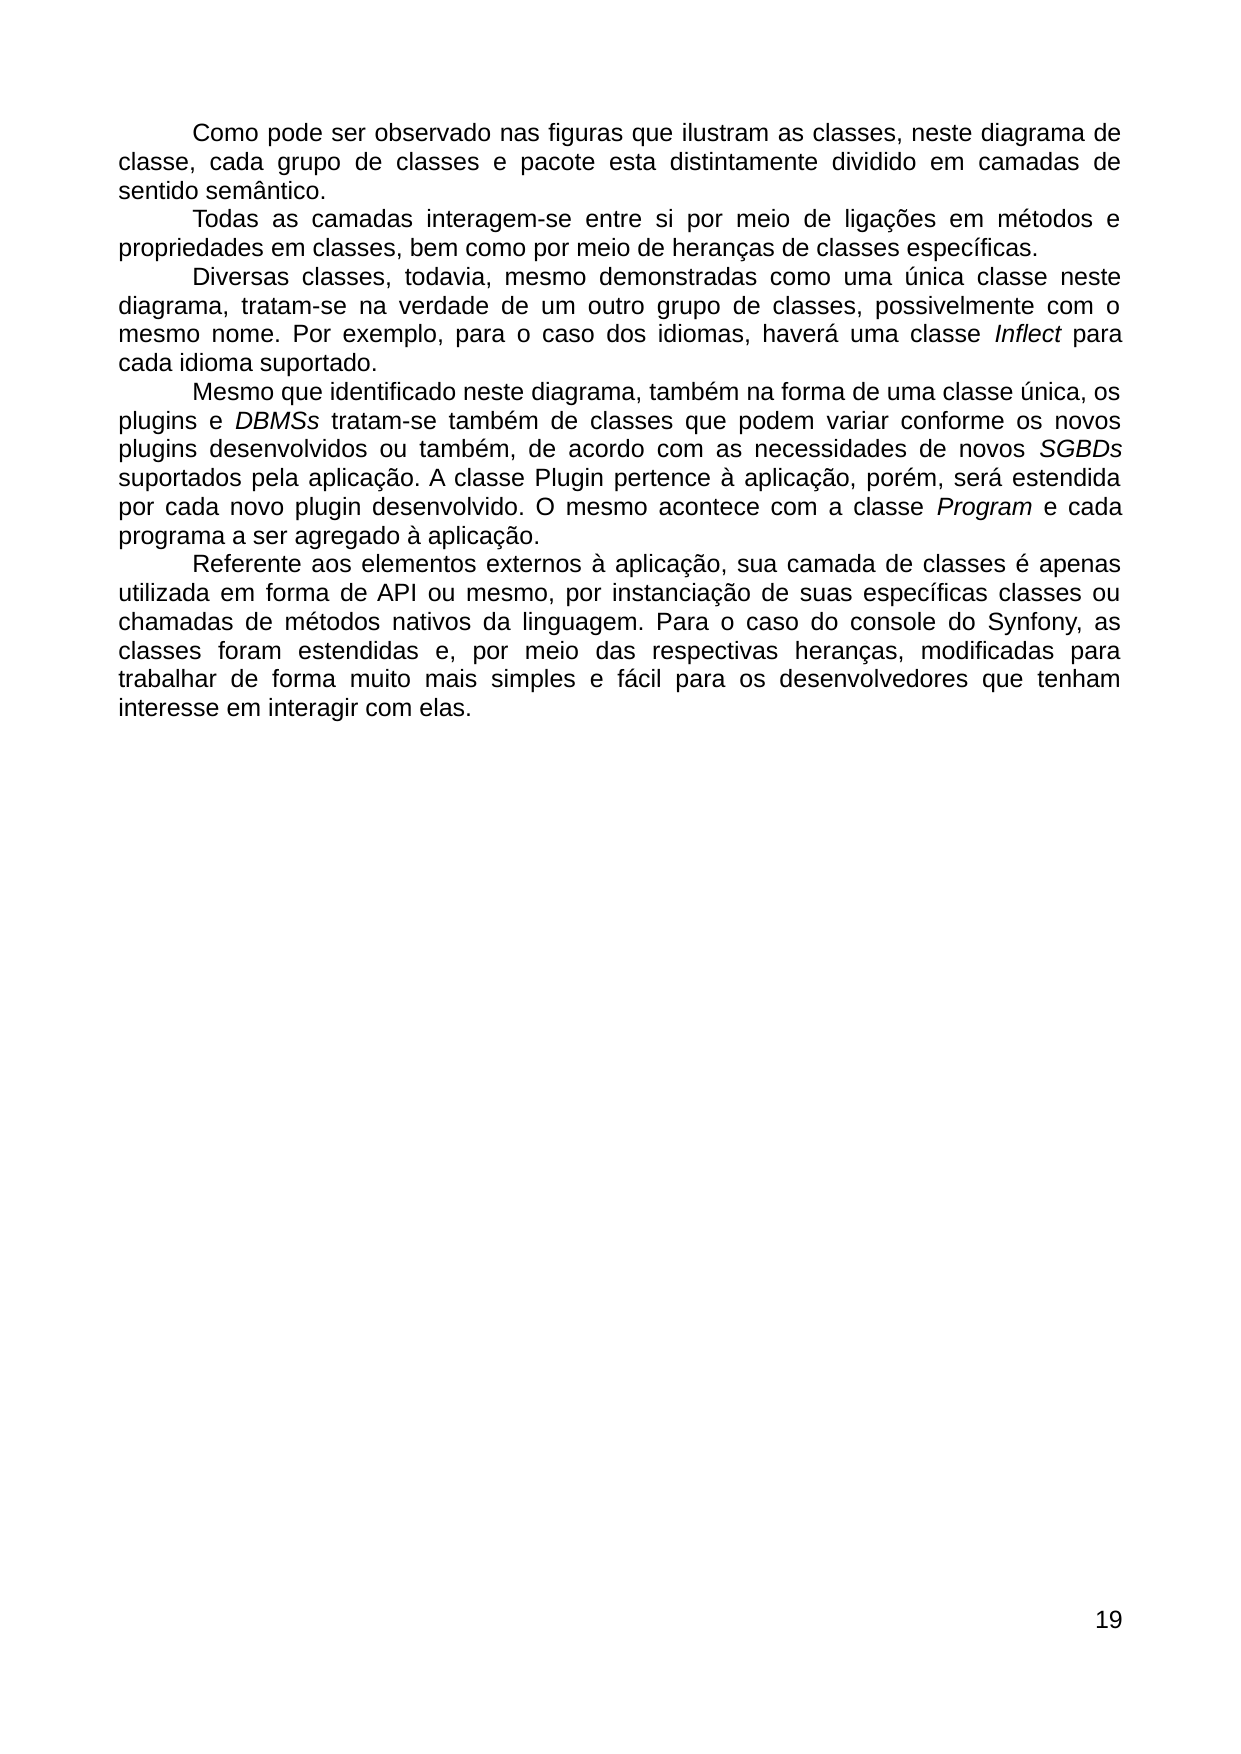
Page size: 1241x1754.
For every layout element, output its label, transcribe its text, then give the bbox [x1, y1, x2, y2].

text Diversas classes, todavia, mesmo demonstradas como uma única classe neste diagrama, tratam-se na verdade de um outro grupo de classes, possivelmente com o mesmo nome. Por exemplo, para o caso dos idiomas, haverá uma classe Inflect para cada idioma suportado. [118, 262, 1122, 377]
text Como pode ser observado nas figuras que ilustram as classes, neste diagrama de classe, cada grupo de classes e pacote esta distintamente dividido em camadas de sentido semântico. [118, 118, 1122, 204]
text Referente aos elementos externos à aplicação, sua camada de classes é apenas utilizada em forma de API ou mesmo, por instanciação de suas específicas classes ou chamadas de métodos nativos da linguagem. Para o caso do console do Synfony, as classes foram estendidas e, por meio das respectivas heranças, modificadas para trabalhar de forma muito mais simples e fácil para os desenvolvedores que tenham interesse em interagir com elas. [118, 549, 1122, 722]
text Mesmo que identificado neste diagrama, também na forma de uma classe única, os plugins e DBMSs tratam-se também de classes que podem variar conforme os novos plugins desenvolvidos ou também, de acordo com as necessidades de novos SGBDs suportados pela aplicação. A classe Plugin pertence à aplicação, porém, será estendida por cada novo plugin desenvolvido. O mesmo acontece com a classe Program e cada programa a ser agregado à aplicação. [118, 377, 1122, 549]
text Todas as camadas interagem-se entre si por meio de ligações em métodos e propriedades em classes, bem como por meio de heranças de classes específicas. [118, 204, 1122, 262]
